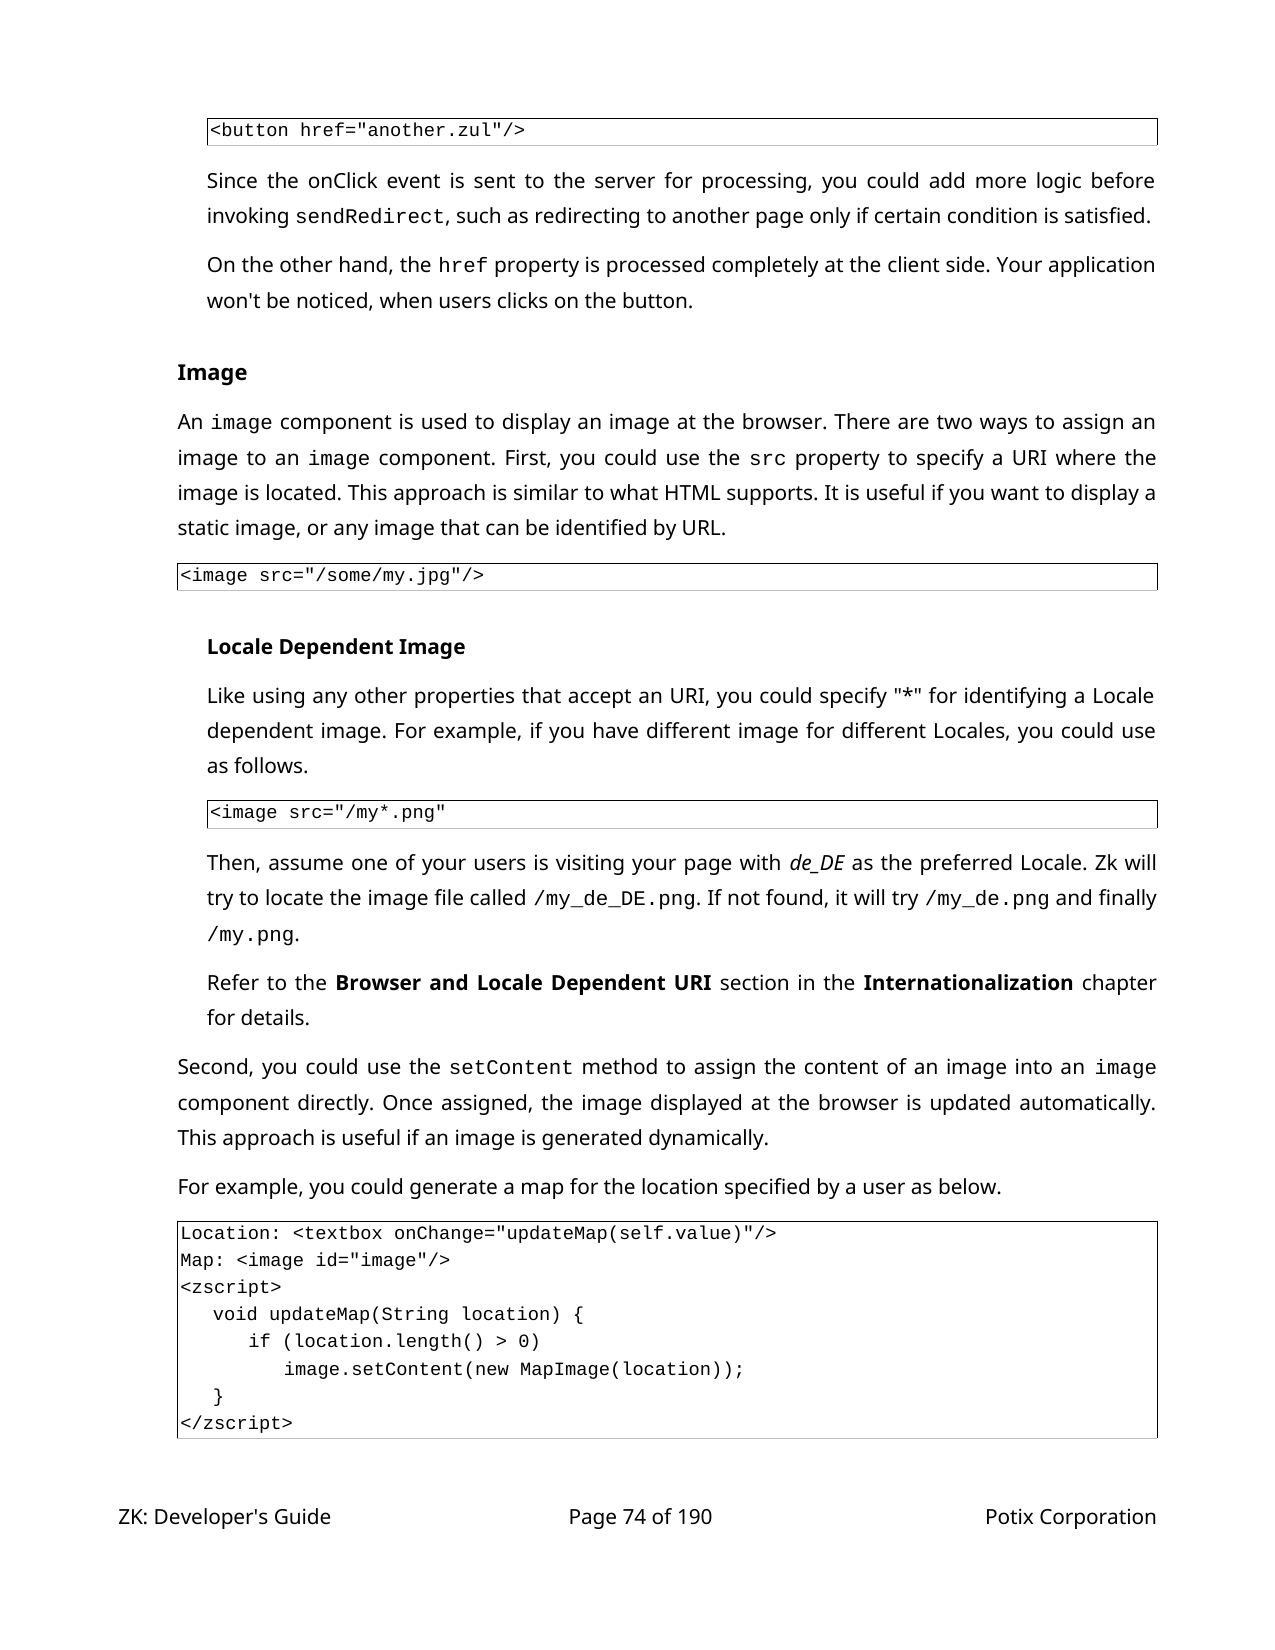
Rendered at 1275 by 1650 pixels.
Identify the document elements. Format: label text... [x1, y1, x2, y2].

text Map: <image id="image"/> [178, 1248, 1157, 1272]
text if (location.length() > 0) [178, 1329, 1157, 1354]
text Then, assume one of your users is visiting your page with de_DE as the preferred Locale. Zk will try to locate the image file called /my_de_DE.png. If not found, it will try /my_de.png and finally /my.png. [207, 848, 1157, 947]
text Location: <textbox onChange="updateMap(self.value)"/> [178, 1222, 1157, 1245]
text An image component is used to display an image at the browser. There are two ways to assign an image to an image component. First, you could use the src property to specify a URI where the image is located. This approach is similar to what HTML supports. It is useful if you want to display a static image, or any image that can be identified by URL. [177, 407, 1157, 542]
subtitle Locale Dependent Image [207, 632, 1157, 660]
text <image src="/my*.png" [208, 801, 1157, 828]
text <button href="another.zul"/> [208, 119, 1157, 145]
text void updateMap(String location) { [178, 1302, 1157, 1326]
text image.setContent(new MapImage(location)); [178, 1357, 1157, 1381]
text On the other hand, the href property is processed completely at the client side. Your application won't be noticed, when users clicks on the button. [207, 250, 1157, 314]
text Since the onClick event is sent to the server for processing, you could add more logic before invoking sendRedirect, such as redirecting to another page only if certain condition is satisfied. [207, 166, 1157, 230]
text </zscript> [178, 1411, 1157, 1438]
text Second, you could use the setContent method to assign the content of an image into an image component directly. Once assigned, the image displayed at the browser is updated automatically. This approach is useful if an image is generated dynamically. [177, 1052, 1157, 1151]
subtitle Image [177, 357, 1157, 387]
text Refer to the Browser and Locale Dependent URI section in the Internationalization chapter for details. [207, 968, 1157, 1032]
text Like using any other properties that accept an URI, you could specify "*" for identifying a Locale dependent image. For example, if you have different image for different Locales, you could use as follows. [207, 681, 1157, 780]
text <zscript> [178, 1275, 1157, 1299]
text For example, you could generate a map for the location specified by a user as below. [177, 1172, 1157, 1200]
text <image src="/some/my.jpg"/> [178, 564, 1157, 590]
text } [178, 1384, 1157, 1408]
